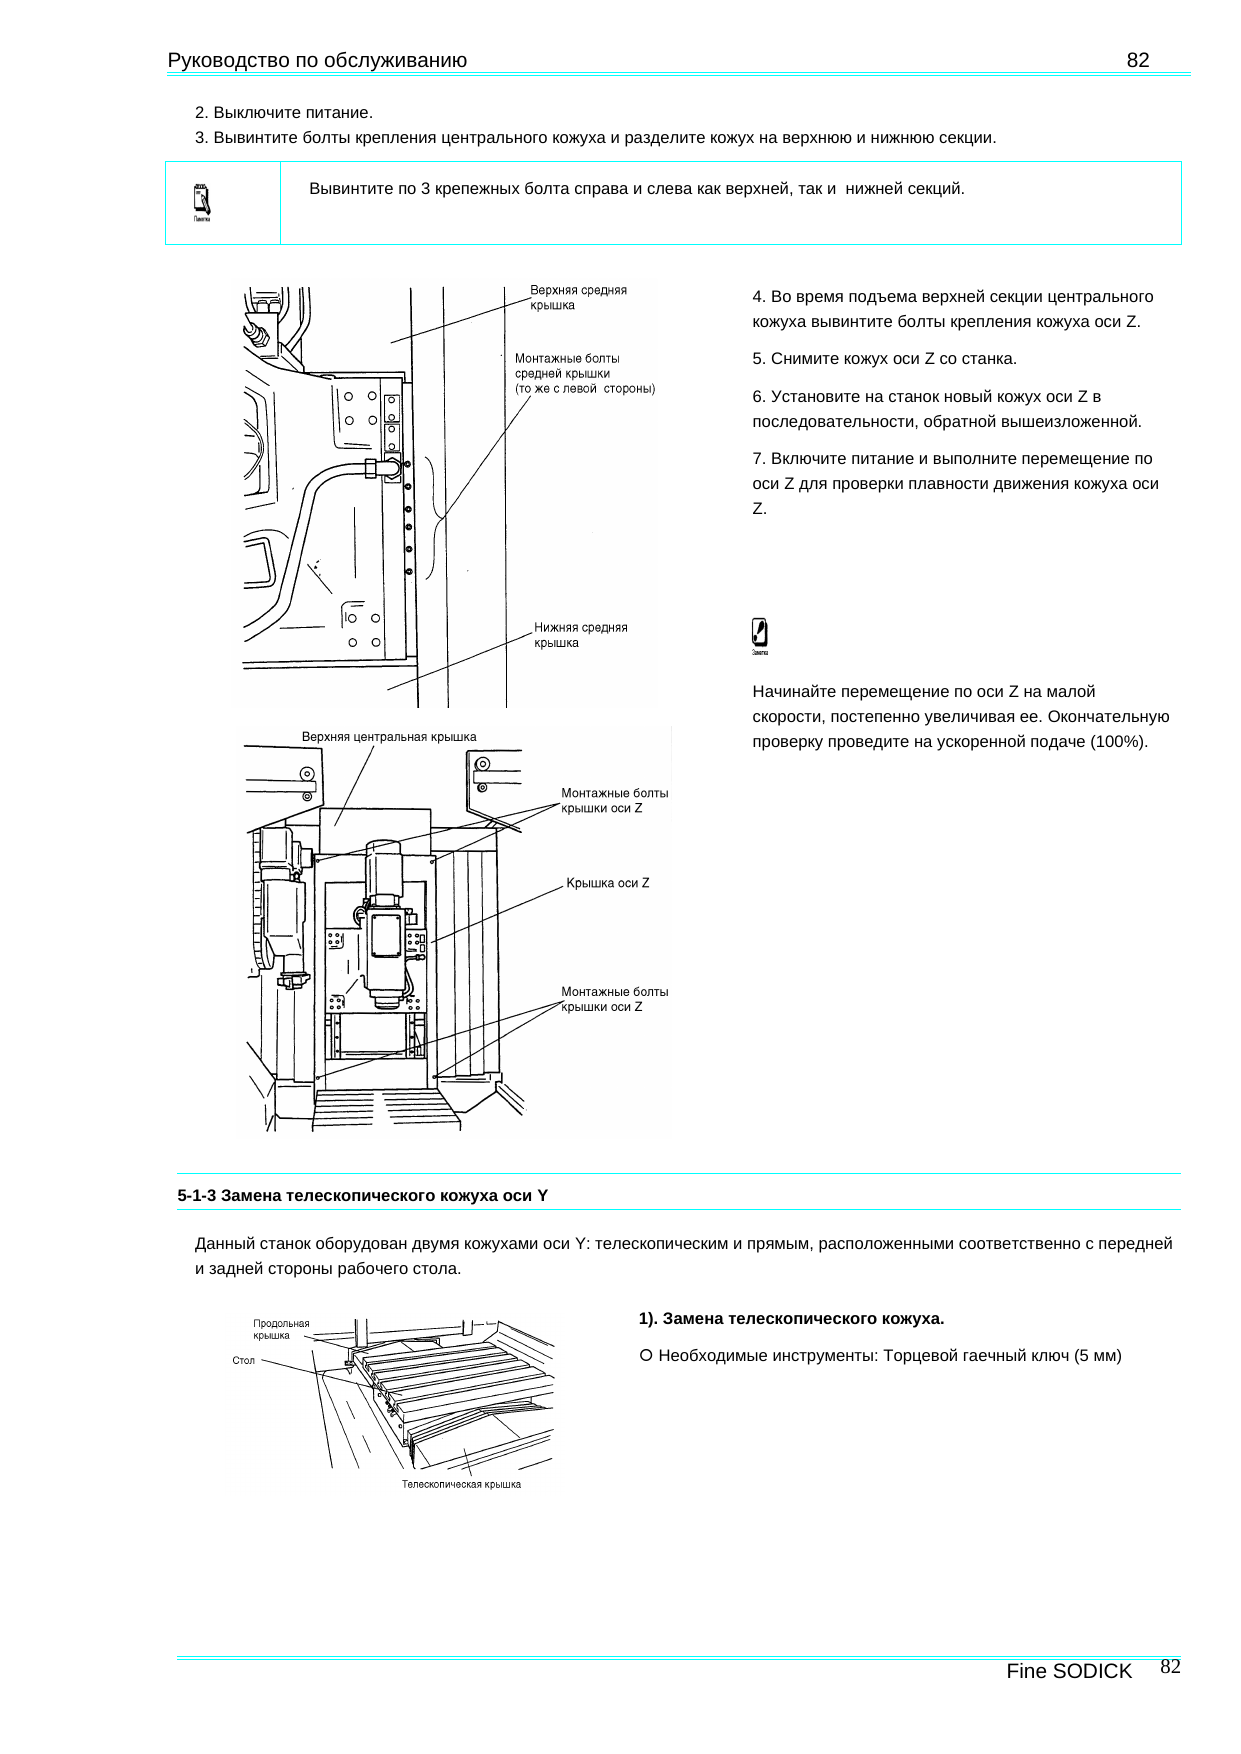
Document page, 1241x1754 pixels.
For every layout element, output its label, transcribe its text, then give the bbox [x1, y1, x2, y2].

table_cell [166, 717, 723, 1148]
table_header [166, 162, 280, 244]
picture [236, 726, 672, 1139]
picture [225, 1313, 565, 1496]
text Данный станок оборудован двумя кожухами оси Y: телескопическим и прямым, расположенными соответственно с передней и задней стороны рабочего стола. [195, 1229, 1181, 1279]
text 5-1-3 Замена телескопического кожуха оси Y [177, 1174, 1181, 1209]
picture [751, 616, 768, 657]
text 3. Вывинтите болты крепления центрального кожуха и разделите кожух на верхнюю и нижнюю секции. [195, 124, 1181, 149]
table_header Вывинтите по 3 крепежных болта справа и слева как верхней, так и нижней секций. [281, 162, 1181, 244]
picture [193, 183, 211, 223]
text 2. Выключите питание. [195, 99, 1181, 124]
picture [231, 278, 658, 708]
table_header [166, 270, 723, 717]
table_header 1). Замена телескопического кожуха.  Необходимые инструменты: Торцевой гаечный ключ (5 мм) [610, 1292, 1181, 1504]
table_header 4. Во время подъема верхней секции центрального кожуха вывинтите болты крепления кожуха оси Z. 5. Снимите кожух оси Z со станка. 6. Установите на станок новый кожух оси Z в последовательности, обратной вышеизложенной. 7. Включите питание и выполните перемещение по оси Z для проверки плавности движения кожуха оси Z. Начинайте перемещение по оси Z на малой скорости, постепенно увеличивая ее. Окончательную проверку проведите на ускоренной подаче (100%). [724, 270, 1181, 1148]
table_header [166, 1292, 610, 1504]
